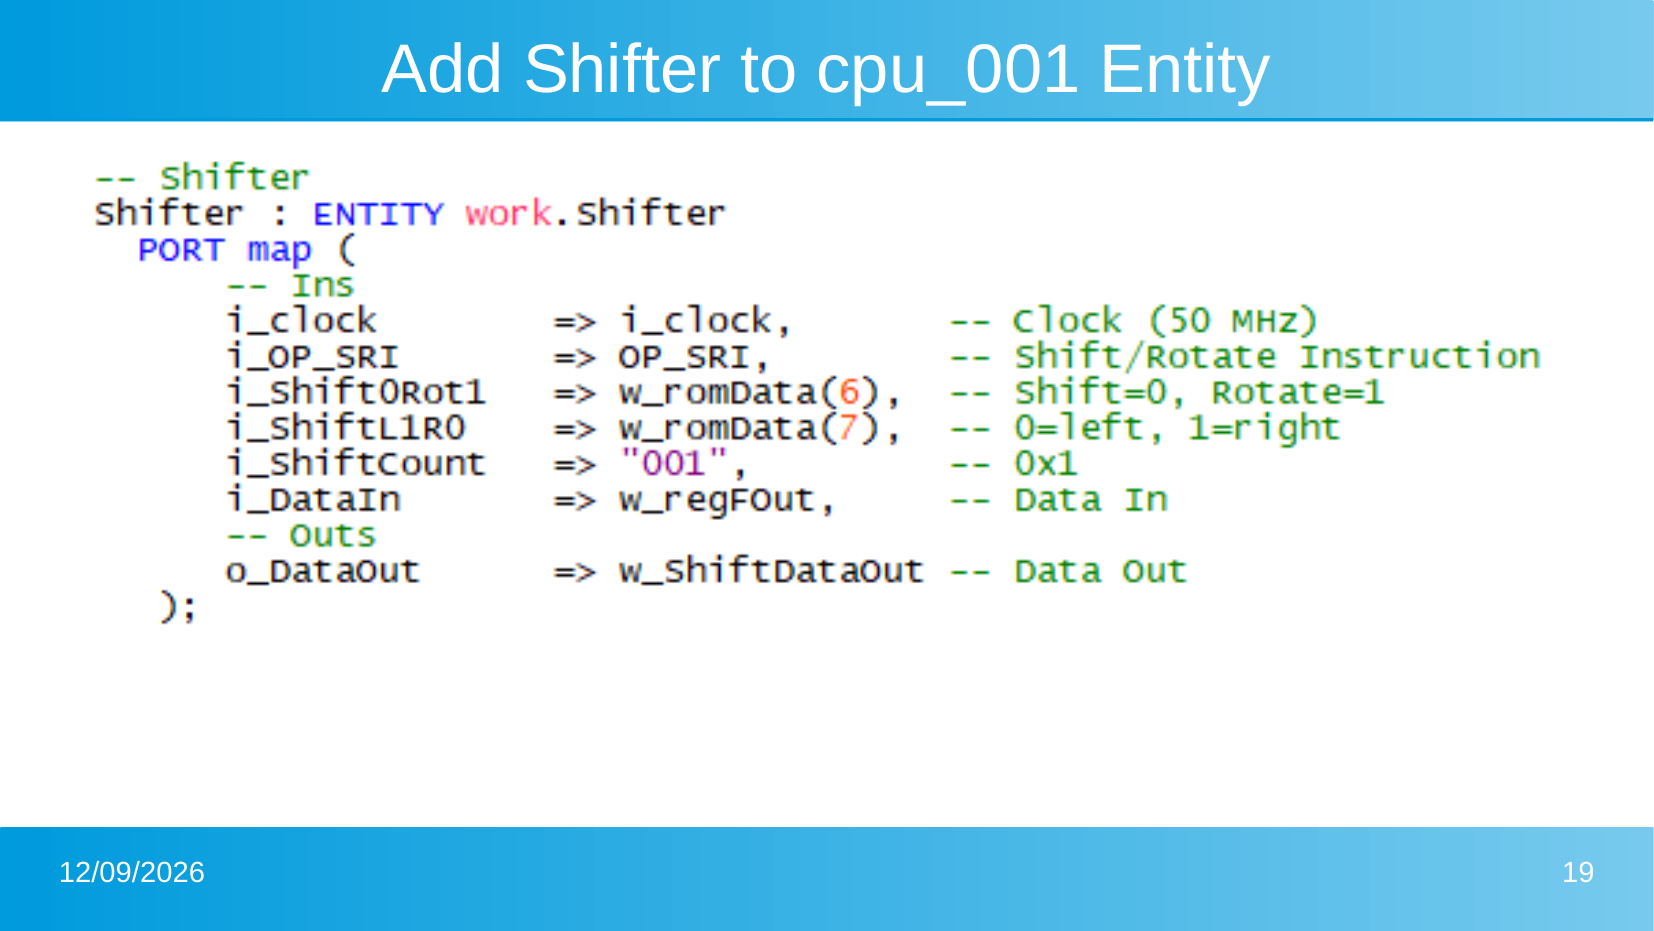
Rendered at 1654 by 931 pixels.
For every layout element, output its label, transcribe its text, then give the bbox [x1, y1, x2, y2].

picture [78, 149, 1571, 638]
title Add Shifter to cpu_001 Entity [59, 29, 1595, 108]
